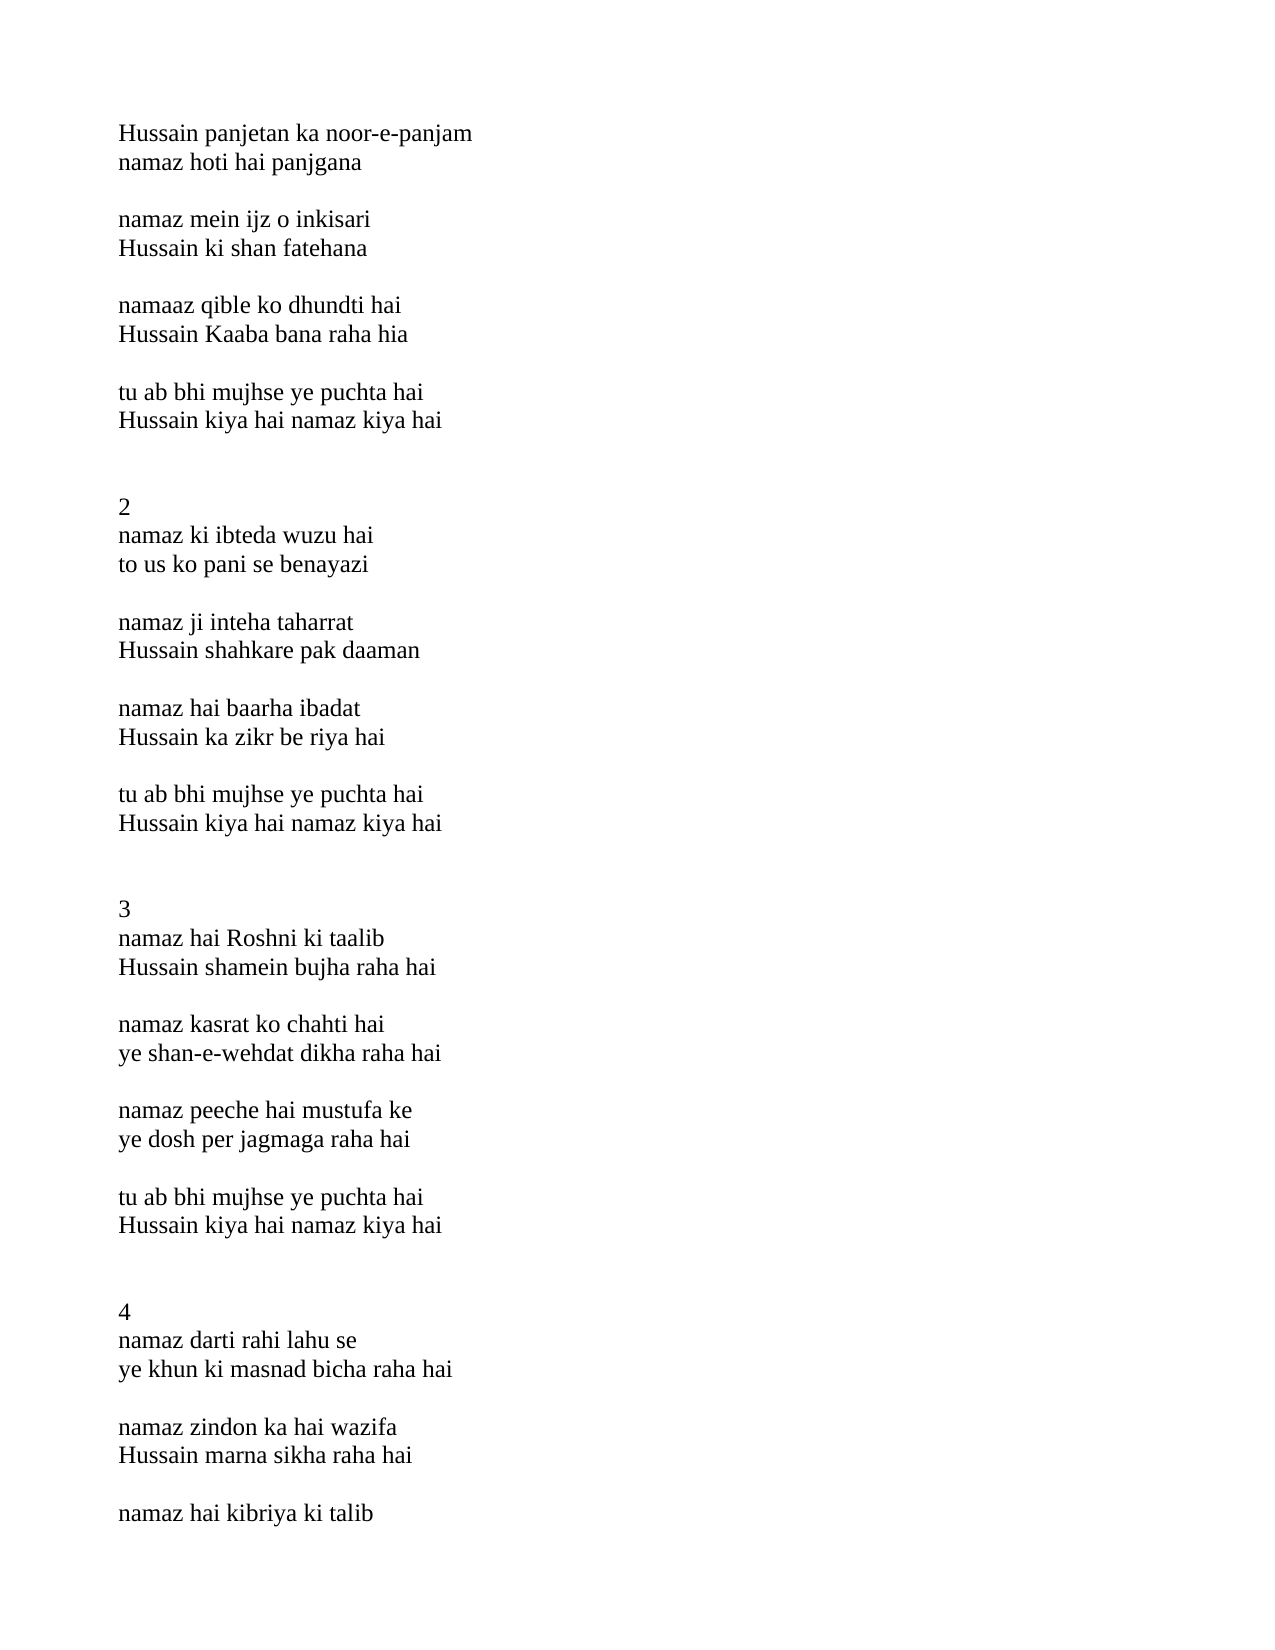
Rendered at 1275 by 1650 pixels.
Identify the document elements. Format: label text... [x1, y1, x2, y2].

text Hussain shahkare pak daaman [118, 636, 1157, 664]
text namaz ji inteha taharrat [118, 607, 1157, 636]
text Hussain shamein bujha raha hai [118, 952, 1157, 981]
text ye shan-e-wehdat dikha raha hai [118, 1038, 1157, 1067]
text namaz darti rahi lahu se [118, 1326, 1157, 1354]
text namaz mein ijz o inkisari [118, 204, 1157, 233]
text ye khun ki masnad bicha raha hai [118, 1354, 1157, 1383]
text namaz zindon ka hai wazifa [118, 1412, 1157, 1441]
text namaz ki ibteda wuzu hai [118, 521, 1157, 549]
text 4 [118, 1297, 1157, 1326]
text to us ko pani se benayazi [118, 549, 1157, 578]
text namaz peeche hai mustufa ke [118, 1096, 1157, 1124]
text tu ab bhi mujhse ye puchta hai [118, 779, 1157, 808]
text namaaz qible ko dhundti hai [118, 291, 1157, 319]
text namaz hai baarha ibadat [118, 693, 1157, 722]
text Hussain kiya hai namaz kiya hai [118, 808, 1157, 837]
text tu ab bhi mujhse ye puchta hai [118, 377, 1157, 406]
text Hussain Kaaba bana raha hia [118, 319, 1157, 348]
text tu ab bhi mujhse ye puchta hai [118, 1182, 1157, 1211]
text Hussain kiya hai namaz kiya hai [118, 1211, 1157, 1239]
text 2 [118, 492, 1157, 521]
text 3 [118, 894, 1157, 923]
text namaz hai kibriya ki talib [118, 1498, 1157, 1527]
text namaz hai Roshni ki taalib [118, 923, 1157, 952]
text namaz kasrat ko chahti hai [118, 1009, 1157, 1038]
text Hussain ki shan fatehana [118, 233, 1157, 262]
text Hussain ka zikr be riya hai [118, 722, 1157, 751]
text Hussain kiya hai namaz kiya hai [118, 406, 1157, 434]
text Hussain panjetan ka noor-e-panjam [118, 118, 1157, 147]
text Hussain marna sikha raha hai [118, 1441, 1157, 1469]
text ye dosh per jagmaga raha hai [118, 1124, 1157, 1153]
text namaz hoti hai panjgana [118, 147, 1157, 176]
